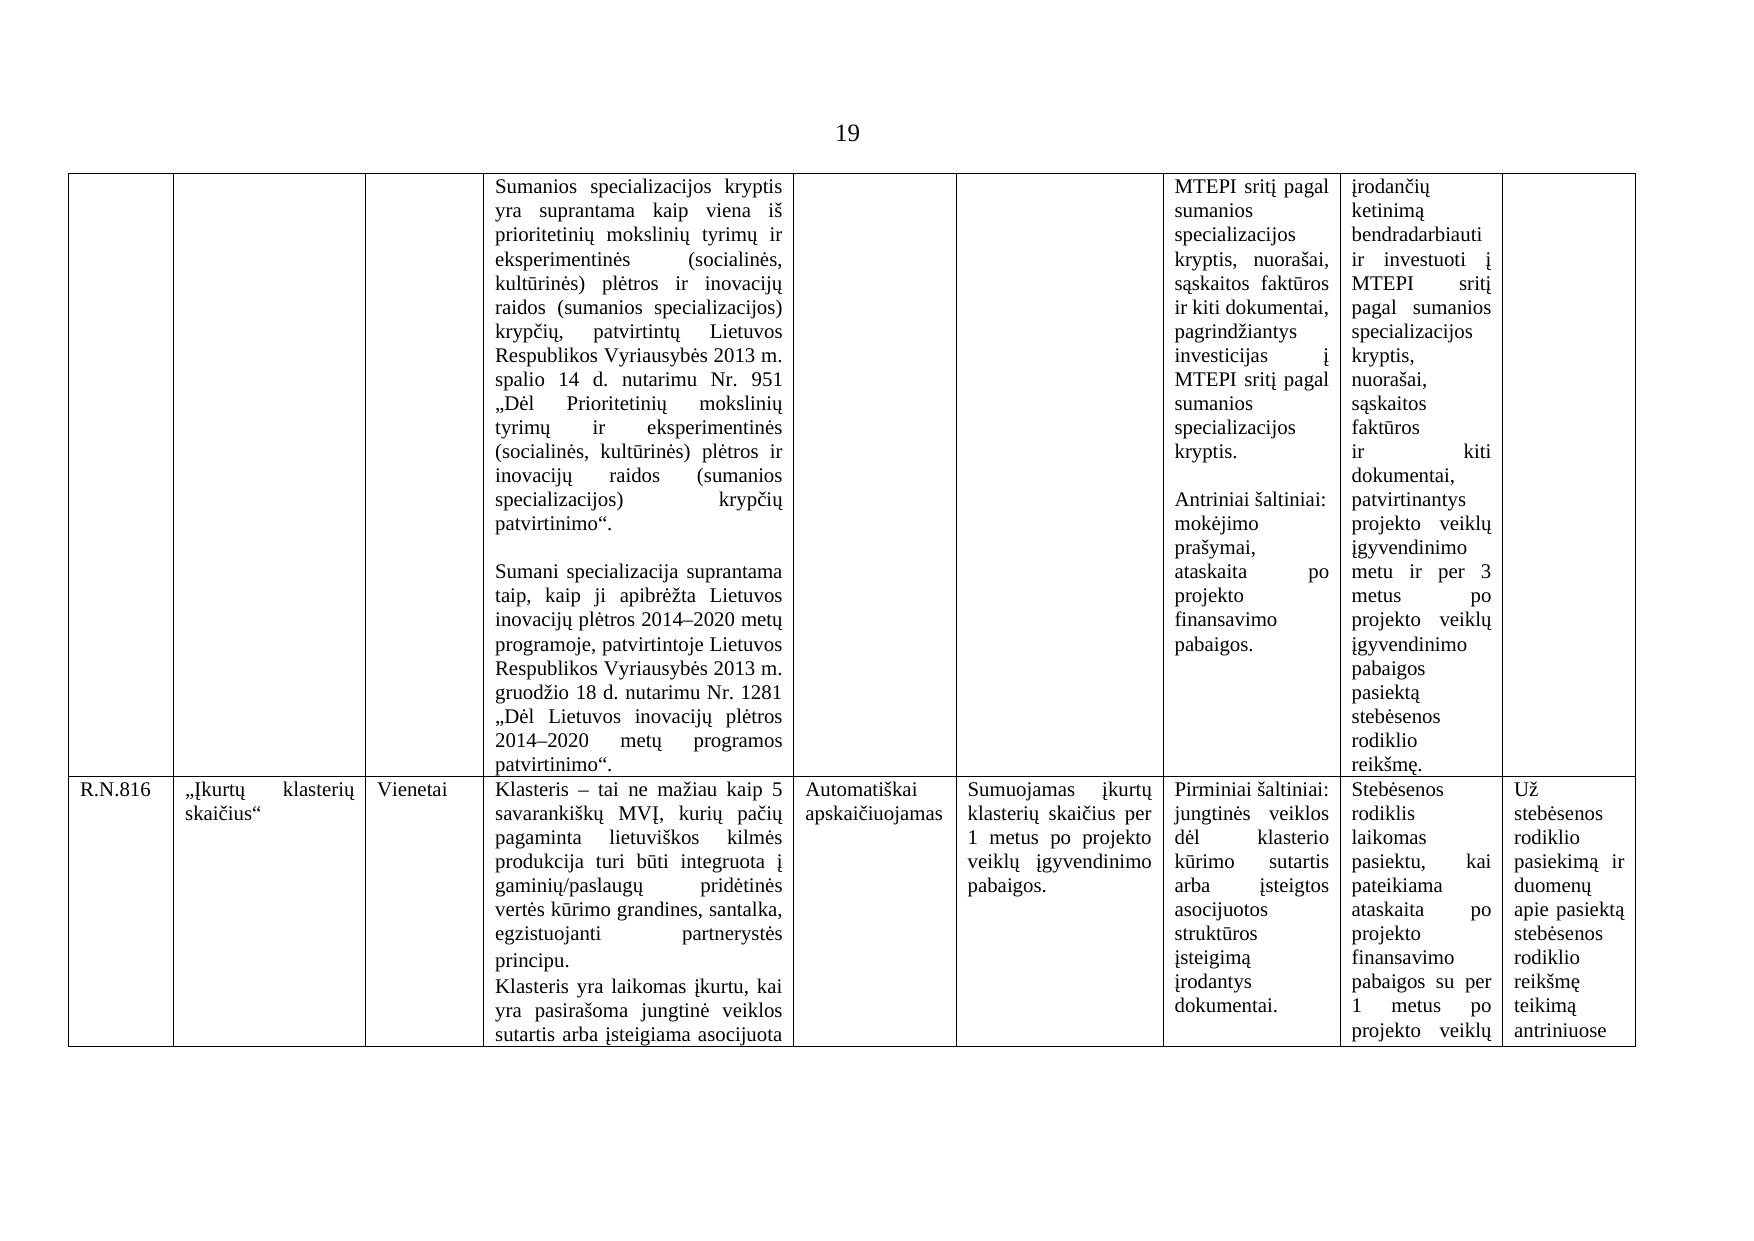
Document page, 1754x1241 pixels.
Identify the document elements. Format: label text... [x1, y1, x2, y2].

table_cell Klasteris – tai ne mažiau kaip 5 savarankiškų MVĮ, kurių pačių pagaminta lietuviškos kilmės produkcija turi būti integruota į gaminių/paslaugų pridėtinės vertės kūrimo grandines, santalka, egzistuojanti partnerystės principu. Klasteris yra laikomas įkurtu, kai yra pasirašoma jungtinė veiklos sutartis arba įsteigiama asocijuota [484, 777, 793, 1046]
table_cell Stebėsenos rodiklis laikomas pasiektu, kai pateikiama ataskaita po projekto finansavimo pabaigos su per 1 metus po projekto veiklų [1341, 777, 1502, 1046]
table_cell Už stebėsenos rodiklio pasiekimą ir duomenų apie pasiektą stebėsenos rodiklio reikšmę teikimą antriniuose [1503, 777, 1635, 1046]
table_cell [794, 174, 956, 776]
table_cell [174, 174, 365, 776]
table_cell MTEPI sritį pagal sumanios specializacijos kryptis, nuorašai, sąskaitos faktūros ir kiti dokumentai, pagrindžiantys investicijas į MTEPI sritį pagal sumanios specializacijos kryptis. Antriniai šaltiniai: mokėjimo prašymai, ataskaita po projekto finansavimo pabaigos. [1164, 174, 1340, 776]
table_cell Sumuojamas įkurtų klasterių skaičius per 1 metus po projekto veiklų įgyvendinimo pabaigos. [957, 777, 1163, 1046]
table_cell R.N.816 [69, 777, 173, 1046]
table_cell [1503, 174, 1635, 776]
table_cell Automatiškai apskaičiuojamas [794, 777, 956, 1046]
table_cell Pirminiai šaltiniai: jungtinės veiklos dėl klasterio kūrimo sutartis arba įsteigtos asocijuotos struktūros įsteigimą įrodantys dokumentai. [1164, 777, 1340, 1046]
table_cell Vienetai [366, 777, 483, 1046]
table_cell [69, 174, 173, 776]
table_cell „Įkurtų klasterių skaičius“ [174, 777, 365, 1046]
table_cell [366, 174, 483, 776]
table_cell įrodančių ketinimą bendradarbiauti ir investuoti į MTEPI sritį pagal sumanios specializacijos kryptis, nuorašai, sąskaitos faktūros ir kiti dokumentai, patvirtinantys projekto veiklų įgyvendinimo metu ir per 3 metus po projekto veiklų įgyvendinimo pabaigos pasiektą stebėsenos rodiklio reikšmę. [1341, 174, 1502, 776]
table_cell Sumanios specializacijos kryptis yra suprantama kaip viena iš prioritetinių mokslinių tyrimų ir eksperimentinės (socialinės, kultūrinės) plėtros ir inovacijų raidos (sumanios specializacijos) krypčių, patvirtintų Lietuvos Respublikos Vyriausybės 2013 m. spalio 14 d. nutarimu Nr. 951 „Dėl Prioritetinių mokslinių tyrimų ir eksperimentinės (socialinės, kultūrinės) plėtros ir inovacijų raidos (sumanios specializacijos) krypčių patvirtinimo“. Sumani specializacija suprantama taip, kaip ji apibrėžta Lietuvos inovacijų plėtros 2014–2020 metų programoje, patvirtintoje Lietuvos Respublikos Vyriausybės 2013 m. gruodžio 18 d. nutarimu Nr. 1281 „Dėl Lietuvos inovacijų plėtros 2014–2020 metų programos patvirtinimo“. [484, 174, 793, 776]
table_cell [957, 174, 1163, 776]
